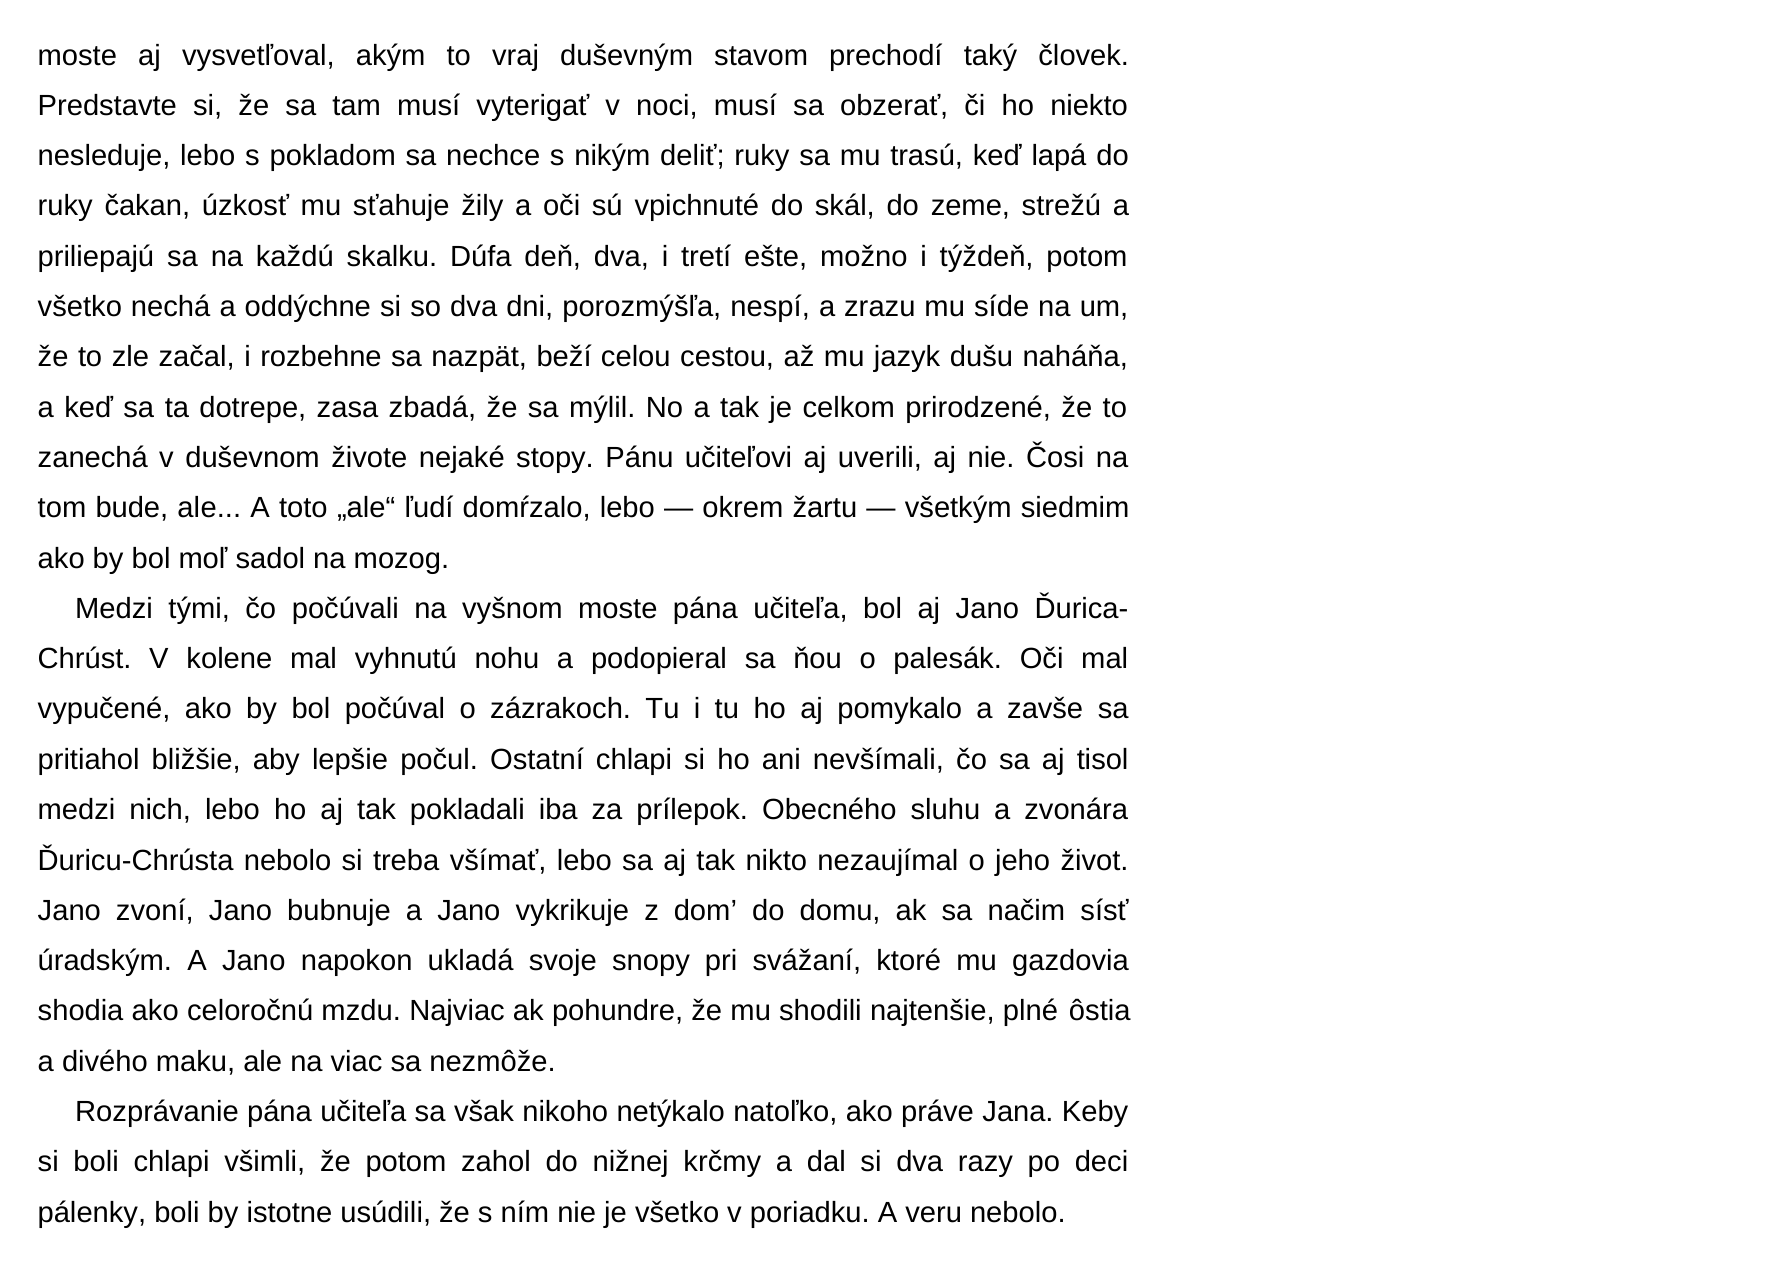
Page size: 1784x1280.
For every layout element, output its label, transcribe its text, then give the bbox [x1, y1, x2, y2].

text Rozprávanie pána učiteľa sa však nikoho netýkalo natoľko, ako práve Jana. Keby si boli chlapi všimli, že potom zahol do nižnej krčmy a dal si dva razy po deci pálenky, boli by istotne usúdili, že s ním nie je všetko v poriadku. A veru nebolo. [37, 1094, 1130, 1228]
text Medzi tými, čo počúvali na vyšnom moste pána učiteľa, bol aj Jano Ďurica-Chrúst. V kolene mal vyhnutú nohu a podopieral sa ňou o palesák. Oči mal vypučené, ako by bol počúval o zázrakoch. Tu i tu ho aj pomykalo a zavše sa pritiahol bližšie, aby lepšie počul. Ostatní chlapi si ho ani nevšímali, čo sa aj tisol medzi nich, lebo ho aj tak pokladali iba za prílepok. Obecného sluhu a zvonára Ďuricu-Chrústa nebolo si treba všímať, lebo sa aj tak nikto nezaujímal o jeho život. Jano zvoní, Jano bubnuje a Jano vykrikuje z dom’ do domu, ak sa načim sísť úradským. A Jano napokon ukladá svoje snopy pri svážaní, ktoré mu gazdovia shodia ako celoročnú mzdu. Najviac ak pohundre, že mu shodili najtenšie, plné ôstia a divého maku, ale na viac sa nezmôže. [37, 591, 1130, 1077]
text moste aj vysvetľoval, akým to vraj duševným stavom prechodí taký človek. Predstavte si, že sa tam musí vyterigať v noci, musí sa obzerať, či ho niekto nesleduje, lebo s pokladom sa nechce s nikým deliť; ruky sa mu trasú, keď lapá do ruky čakan, úzkosť mu sťahuje žily a oči sú vpichnuté do skál, do zeme, strežú a priliepajú sa na každú skalku. Dúfa deň, dva, i tretí ešte, možno i týždeň, potom všetko nechá a oddýchne si so dva dni, porozmýšľa, nespí, a zrazu mu síde na um, že to zle začal, i rozbehne sa nazpät, beží celou cestou, až mu jazyk dušu naháňa, a keď sa ta dotrepe, zasa zbadá, že sa mýlil. No a tak je celkom prirodzené, že to zanechá v duševnom živote nejaké stopy. Pánu učiteľovi aj uverili, aj nie. Čosi na tom bude, ale... A toto „ale“ ľudí domŕzalo, lebo — okrem žartu — všetkým siedmim ako by bol moľ sadol na mozog. [37, 37, 1130, 574]
